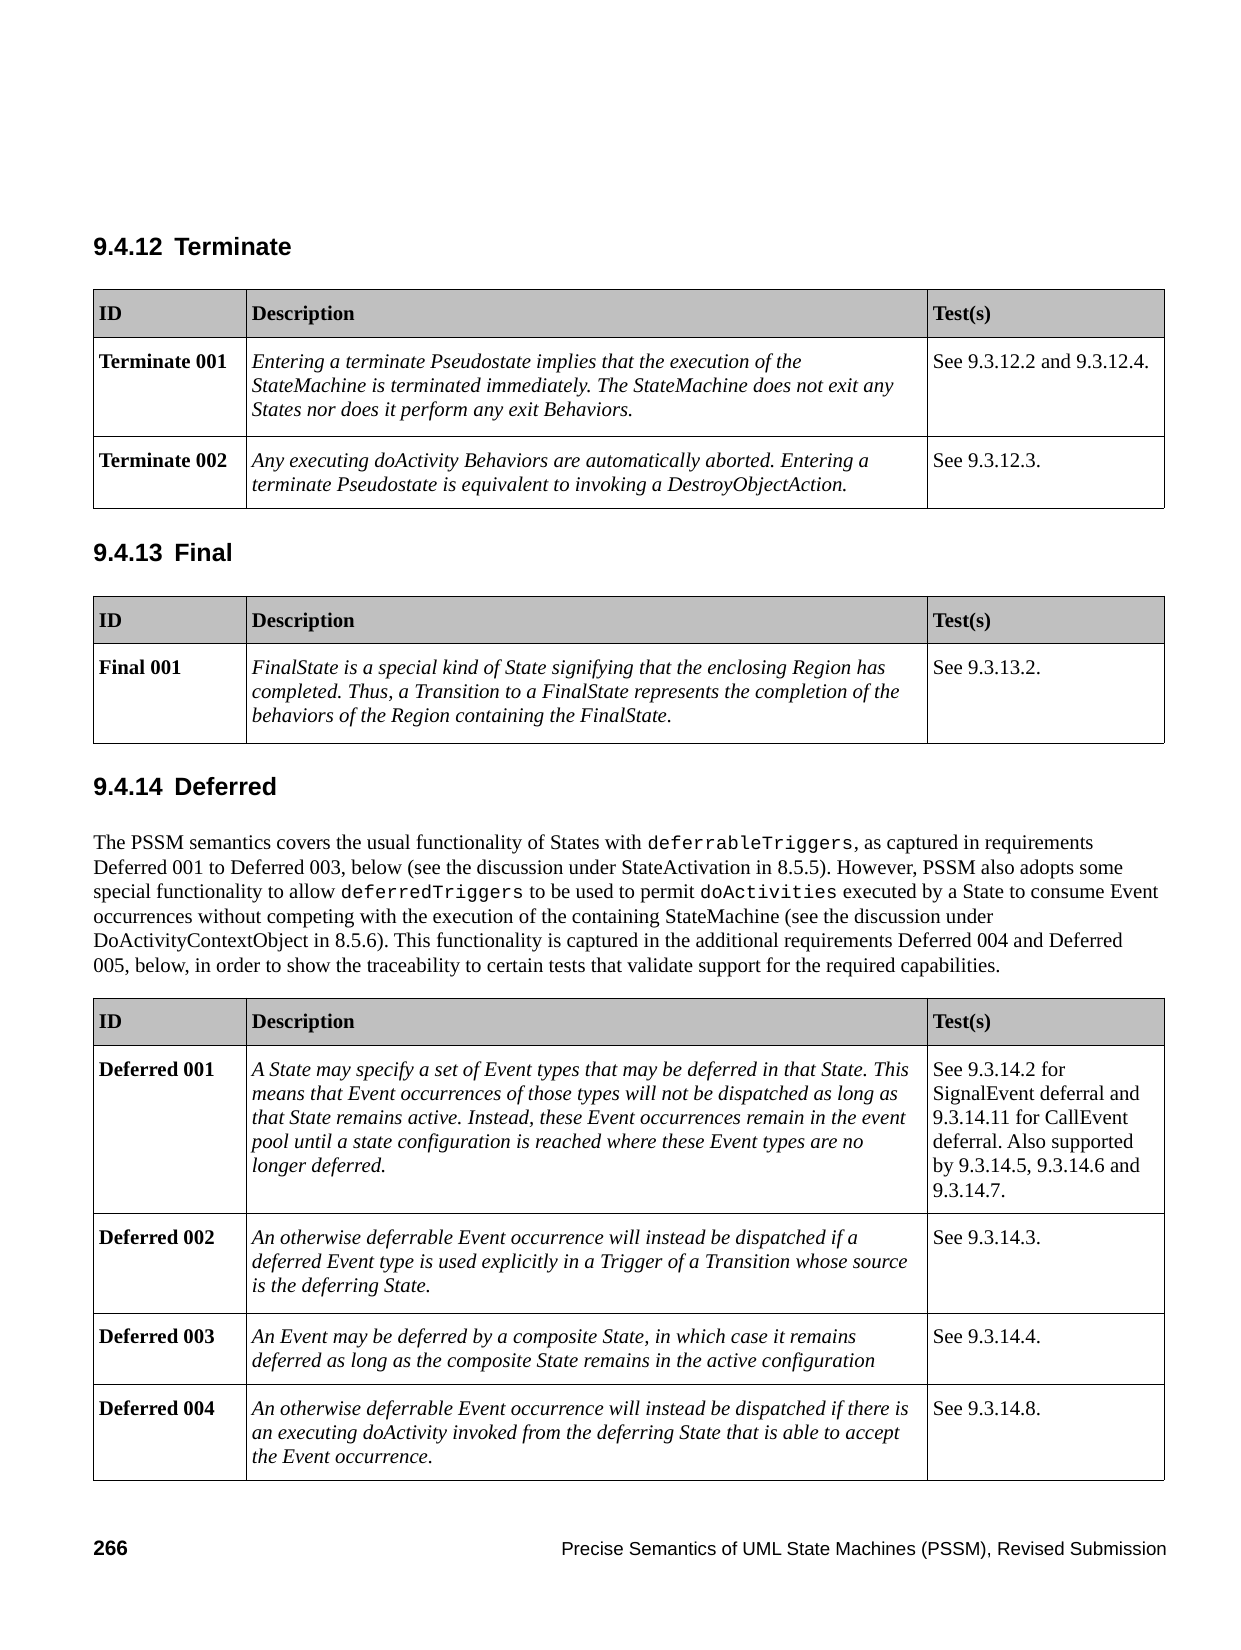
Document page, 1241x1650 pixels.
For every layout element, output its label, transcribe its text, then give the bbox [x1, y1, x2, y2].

table_cell Entering a terminate Pseudostate implies that the execution of the StateMachine is terminated immediately. The StateMachine does not exit any States nor does it perform any exit Behaviors. [247, 338, 927, 436]
table_cell Terminate 001 [94, 338, 246, 436]
table_cell An otherwise deferrable Event occurrence will instead be dispatched if a deferred Event type is used explicitly in a Trigger of a Transition whose source is the deferring State. [247, 1214, 927, 1312]
table_header ID [94, 597, 246, 643]
subtitle Final [93, 537, 1164, 566]
subtitle Terminate [93, 231, 1164, 260]
table_cell An Event may be deferred by a composite State, in which case it remains deferred as long as the composite State remains in the active configuration [247, 1314, 927, 1384]
table_cell FinalState is a special kind of State signifying that the enclosing Region has completed. Thus, a Transition to a FinalState represents the completion of the behaviors of the Region containing the FinalState. [247, 644, 927, 742]
table_header ID [94, 999, 246, 1045]
table_cell See 9.3.12.3. [928, 437, 1164, 508]
text The PSSM semantics covers the usual functionality of States with deferrableTriggers, as captured in requirements Deferred 001 to Deferred 003, below (see the discussion under StateActivation in 8.5.5). However, PSSM also adopts some special functionality to allow deferredTriggers to be used to permit doActivities executed by a State to consume Event occurrences without competing with the execution of the containing StateMachine (see the discussion under DoActivityContextObject in 8.5.6). This functionality is captured in the additional requirements Deferred 004 and Deferred 005, below, in order to show the traceability to certain tests that validate support for the required capabilities. [93, 830, 1164, 977]
table_header Description [247, 999, 927, 1045]
table_cell Final 001 [94, 644, 246, 742]
table_cell Deferred 004 [94, 1385, 246, 1480]
subtitle Deferred [93, 772, 1164, 801]
table_cell See 9.3.14.3. [928, 1214, 1164, 1312]
table_cell Any executing doActivity Behaviors are automatically aborted. Entering a terminate Pseudostate is equivalent to invoking a DestroyObjectAction. [247, 437, 927, 508]
table_cell An otherwise deferrable Event occurrence will instead be dispatched if there is an executing doActivity invoked from the deferring State that is able to accept the Event occurrence. [247, 1385, 927, 1480]
table_header Test(s) [928, 999, 1164, 1045]
table_cell See 9.3.14.2 for SignalEvent deferral and 9.3.14.11 for CallEvent deferral. Also supported by 9.3.14.5, 9.3.14.6 and 9.3.14.7. [928, 1046, 1164, 1213]
table_header Description [247, 597, 927, 643]
table_cell See 9.3.14.8. [928, 1385, 1164, 1480]
table_cell See 9.3.14.4. [928, 1314, 1164, 1384]
table_cell See 9.3.12.2 and 9.3.12.4. [928, 338, 1164, 436]
table_cell Deferred 003 [94, 1314, 246, 1384]
table_header Description [247, 290, 927, 337]
table_cell A State may specify a set of Event types that may be deferred in that State. This means that Event occurrences of those types will not be dispatched as long as that State remains active. Instead, these Event occurrences remain in the event pool until a state configuration is reached where these Event types are no longer deferred. [247, 1046, 927, 1213]
table_cell Terminate 002 [94, 437, 246, 508]
table_header ID [94, 290, 246, 337]
table_cell Deferred 001 [94, 1046, 246, 1213]
table_header Test(s) [928, 290, 1164, 337]
table_cell Deferred 002 [94, 1214, 246, 1312]
table_header Test(s) [928, 597, 1164, 643]
table_cell See 9.3.13.2. [928, 644, 1164, 742]
